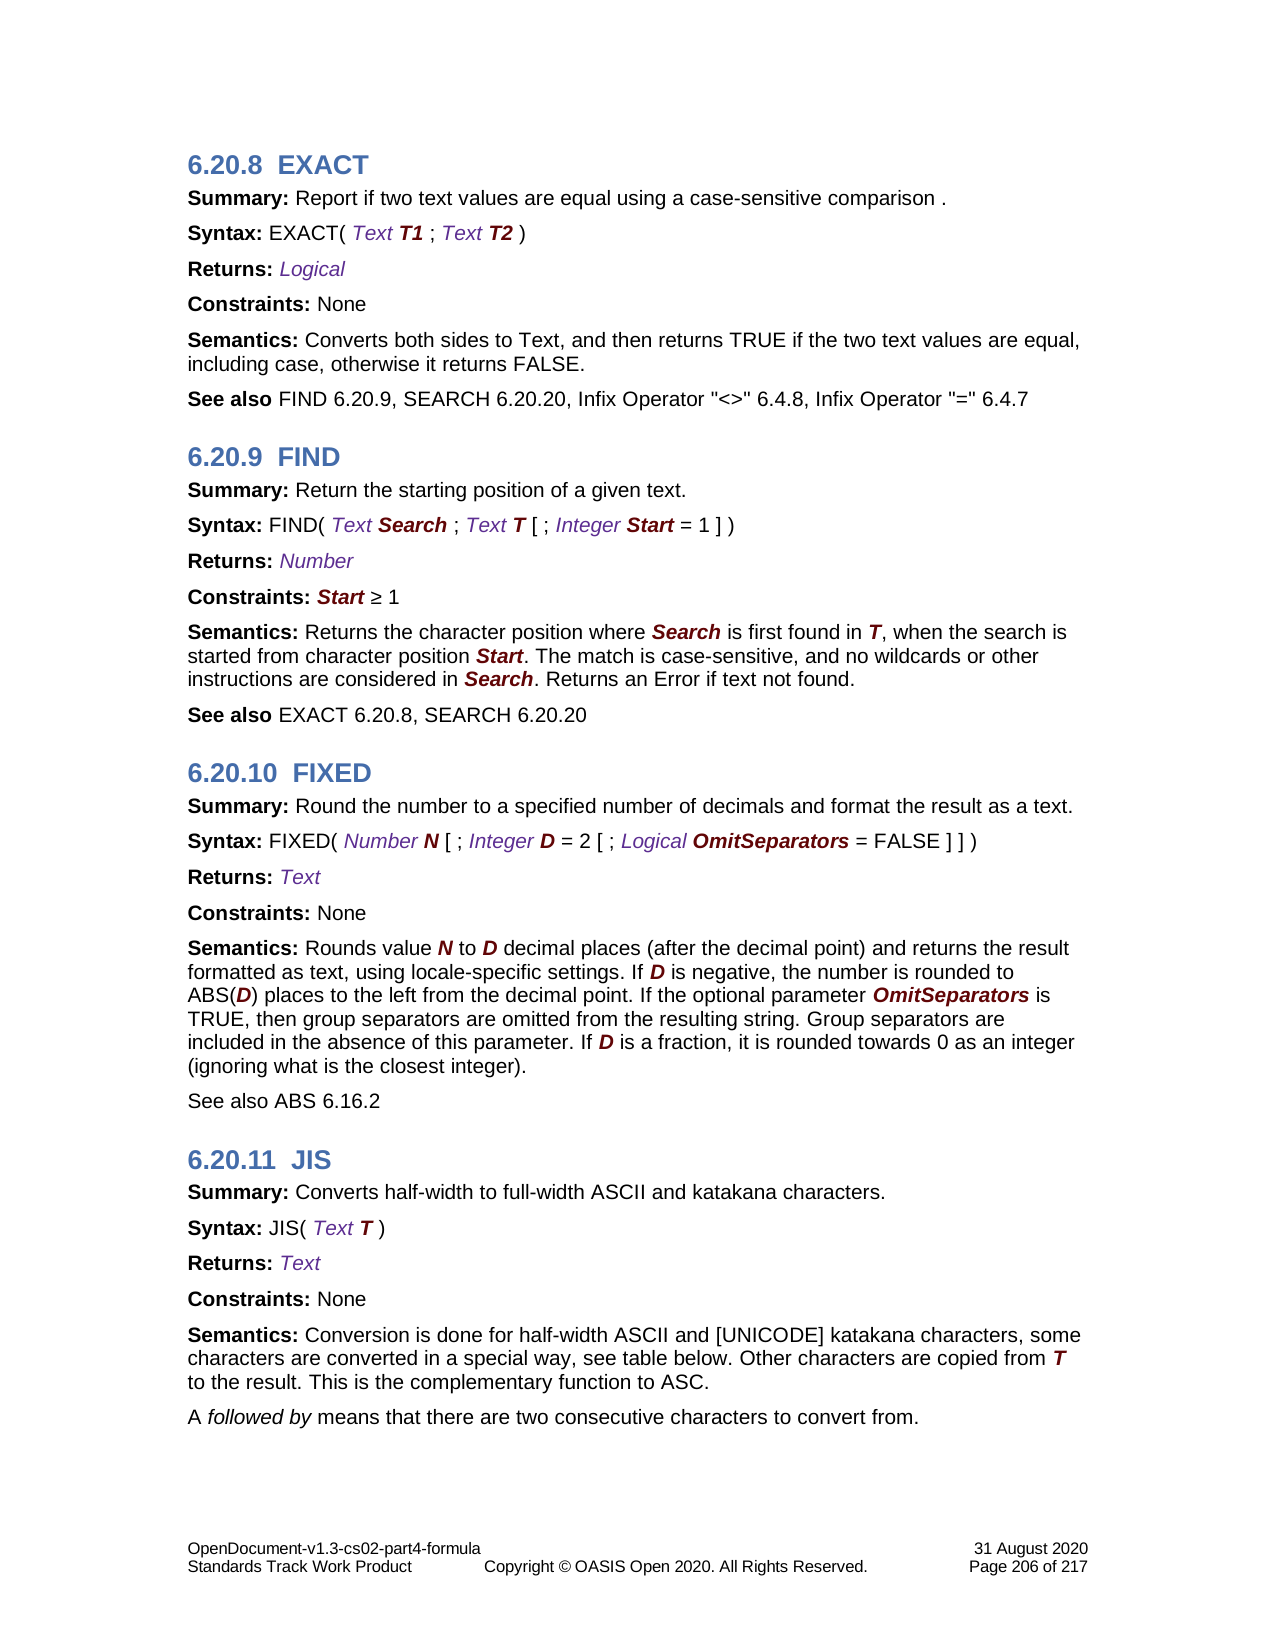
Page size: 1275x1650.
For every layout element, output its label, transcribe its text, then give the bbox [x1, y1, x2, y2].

text Returns: Text [187, 1252, 1088, 1275]
subtitle JIS [187, 1144, 1088, 1174]
text Constraints: None [187, 901, 1088, 924]
text A followed by means that there are two consecutive characters to convert from. [187, 1406, 1088, 1429]
text Constraints: Start ≥ 1 [187, 585, 1088, 609]
text Constraints: None [187, 293, 1088, 316]
text Summary: Round the number to a specified number of decimals and format the result as a text. [187, 794, 1088, 818]
text Syntax: JIS( Text T ) [187, 1216, 1088, 1240]
text Returns: Logical [187, 257, 1088, 281]
text Returns: Number [187, 549, 1088, 573]
text Returns: Text [187, 865, 1088, 889]
subtitle EXACT [187, 150, 1088, 180]
text Syntax: FIND( Text Search ; Text T [ ; Integer Start = 1 ] ) [187, 514, 1088, 537]
text Summary: Return the starting position of a given text. [187, 478, 1088, 502]
text Semantics: Conversion is done for half-width ASCII and [UNICODE] katakana characters, some characters are converted in a special way, see table below. Other characters are copied from T to the result. This is the complementary function to ASC. [187, 1323, 1088, 1394]
text See also ABS 6.16.2 [187, 1090, 1088, 1113]
text See also FIND 6.20.9, SEARCH 6.20.20, Infix Operator "<>" 6.4.8, Infix Operator "=" 6.4.7 [187, 388, 1088, 411]
text See also EXACT 6.20.8, SEARCH 6.20.20 [187, 703, 1088, 727]
text Syntax: EXACT( Text T1 ; Text T2 ) [187, 222, 1088, 245]
text Semantics: Returns the character position where Search is first found in T, when the search is started from character position Start. The match is case-sensitive, and no wildcards or other instructions are considered in Search. Returns an Error if text not found. [187, 621, 1088, 691]
text Semantics: Converts both sides to Text, and then returns TRUE if the two text values are equal, including case, otherwise it returns FALSE. [187, 328, 1088, 376]
text Syntax: FIXED( Number N [ ; Integer D = 2 [ ; Logical OmitSeparators = FALSE ] ] ) [187, 830, 1088, 853]
subtitle FIXED [187, 758, 1088, 788]
text Summary: Report if two text values are equal using a case-sensitive comparison . [187, 186, 1088, 209]
text Constraints: None [187, 1287, 1088, 1311]
text Semantics: Rounds value N to D decimal places (after the decimal point) and returns the result formatted as text, using locale-specific settings. If D is negative, the number is rounded to ABS(D) places to the left from the decimal point. If the optional parameter OmitSeparators is TRUE, then group separators are omitted from the resulting string. Group separators are included in the absence of this parameter. If D is a fraction, it is rounded towards 0 as an integer (ignoring what is the closest integer). [187, 937, 1088, 1078]
text Summary: Converts half-width to full-width ASCII and katakana characters. [187, 1181, 1088, 1204]
subtitle FIND [187, 442, 1088, 472]
